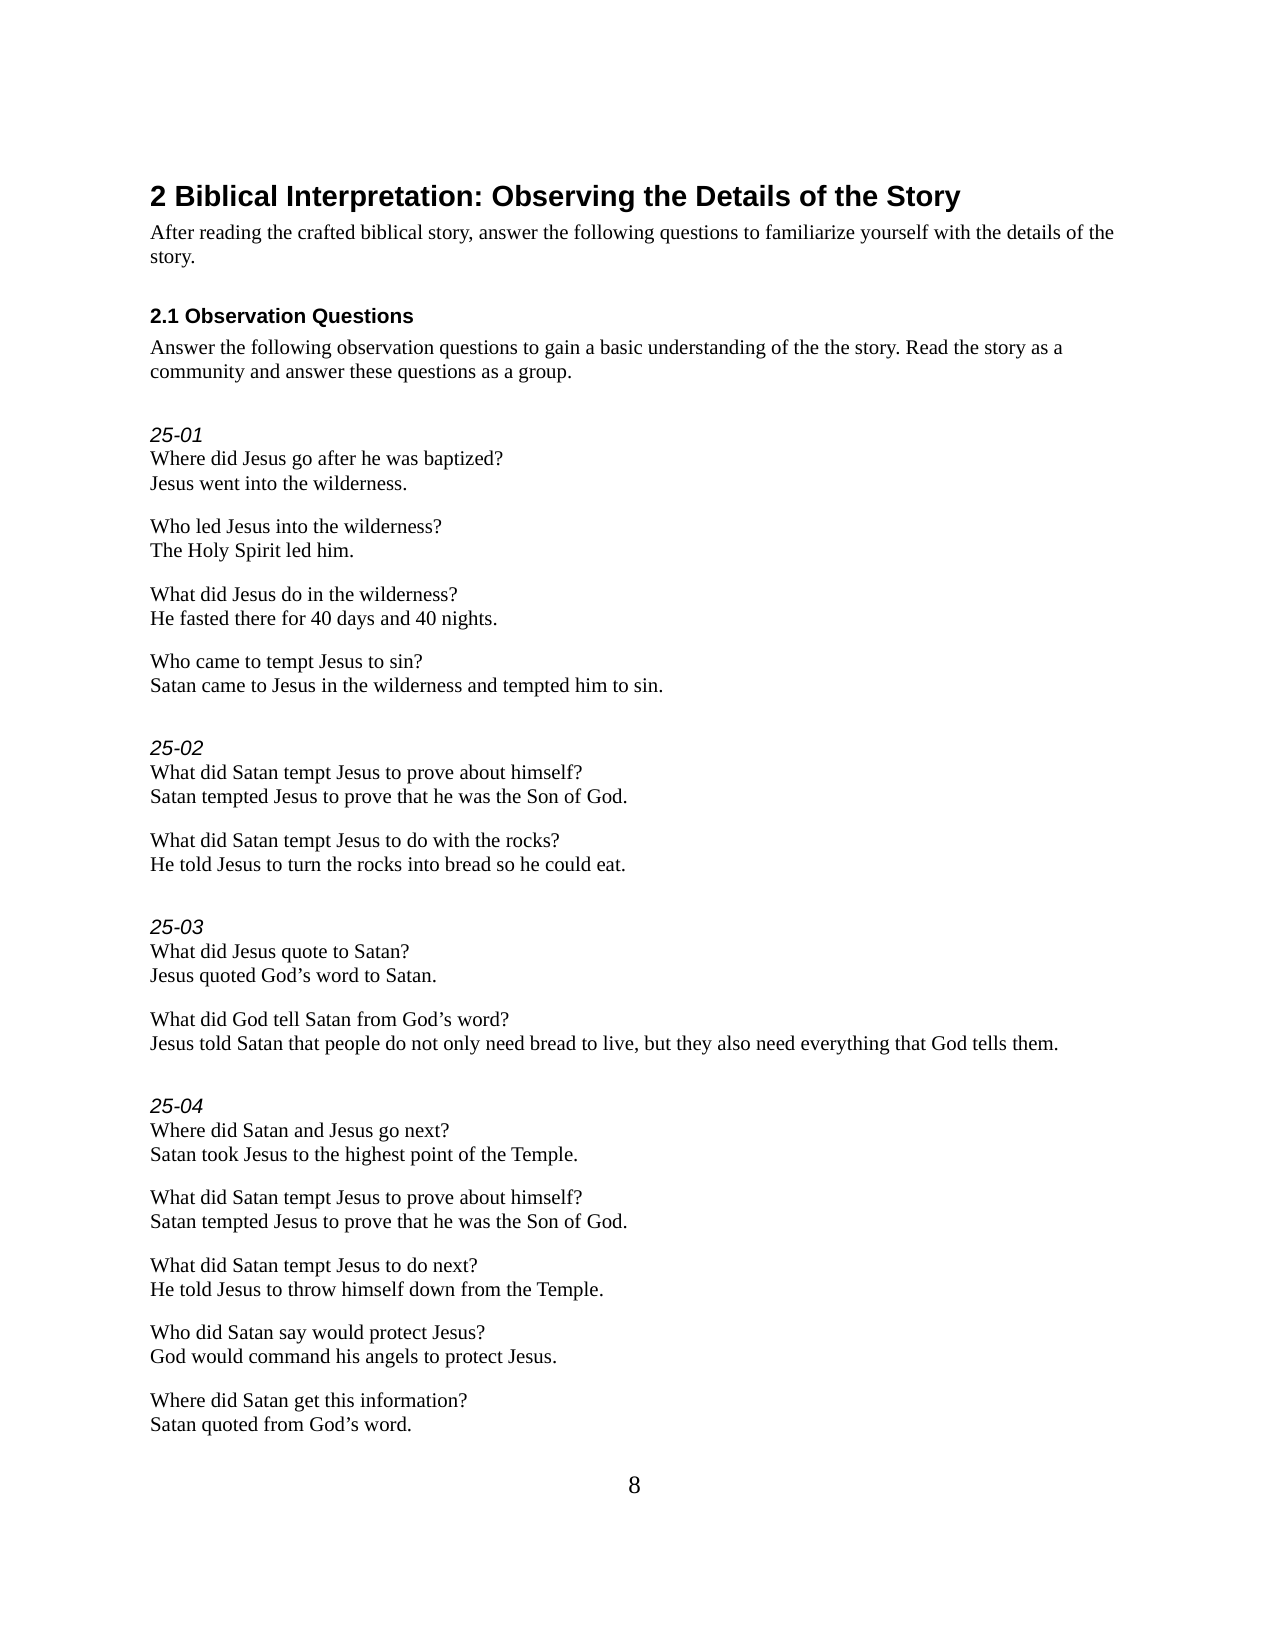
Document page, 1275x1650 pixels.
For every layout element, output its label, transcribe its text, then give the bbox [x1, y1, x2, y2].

text Where did Satan get this information? Satan quoted from God’s word. [150, 1388, 1125, 1436]
text After reading the crafted biblical story, answer the following questions to familiarize yourself with the details of the story. [150, 220, 1125, 268]
text Answer the following observation questions to gain a basic understanding of the the story. Read the story as a community and answer these questions as a group. [150, 335, 1125, 383]
subtitle 25-02 [150, 736, 1125, 760]
text What did Satan tempt Jesus to do with the rocks? He told Jesus to turn the rocks into bread so he could eat. [150, 828, 1125, 876]
text What did Satan tempt Jesus to do next? He told Jesus to throw himself down from the Temple. [150, 1253, 1125, 1301]
text What did Jesus quote to Satan? Jesus quoted God’s word to Satan. [150, 939, 1125, 987]
subtitle 25-03 [150, 915, 1125, 939]
text What did God tell Satan from God’s word? Jesus told Satan that people do not only need bread to live, but they also need everything that God tells them. [150, 1006, 1125, 1054]
subtitle 2.1 Observation Questions [150, 304, 1125, 328]
text Where did Jesus go after he was baptized? Jesus went into the wilderness. [150, 446, 1125, 494]
text Who came to tempt Jesus to sin? Satan came to Jesus in the wilderness and tempted him to sin. [150, 649, 1125, 697]
text What did Jesus do in the wilderness? He fasted there for 40 days and 40 nights. [150, 582, 1125, 630]
text What did Satan tempt Jesus to prove about himself? Satan tempted Jesus to prove that he was the Son of God. [150, 760, 1125, 808]
subtitle 25-01 [150, 422, 1125, 446]
subtitle 25-04 [150, 1093, 1125, 1117]
text Where did Satan and Jesus go next? Satan took Jesus to the highest point of the Temple. [150, 1117, 1125, 1166]
text Who did Satan say would protect Jesus? God would command his angels to protect Jesus. [150, 1320, 1125, 1368]
text What did Satan tempt Jesus to prove about himself? Satan tempted Jesus to prove that he was the Son of God. [150, 1185, 1125, 1233]
text Who led Jesus into the wilderness? The Holy Spirit led him. [150, 514, 1125, 562]
subtitle 2 Biblical Interpretation: Observing the Details of the Story [150, 179, 1125, 212]
